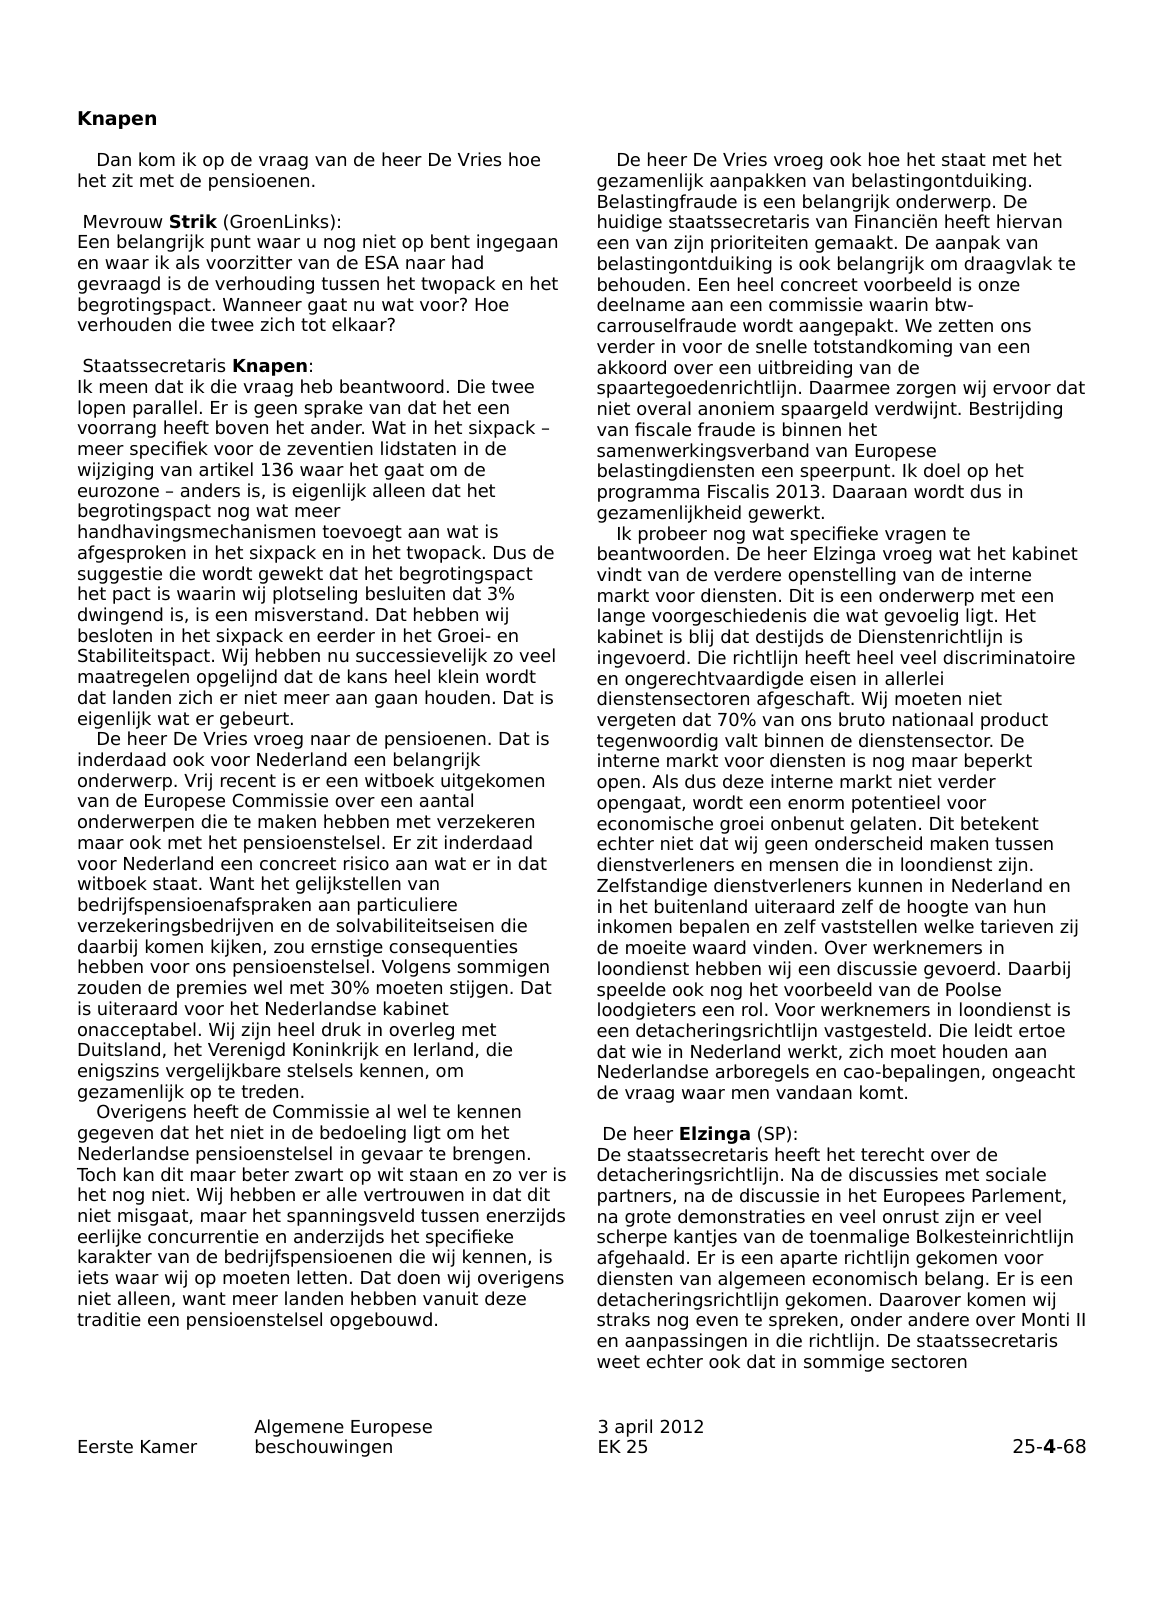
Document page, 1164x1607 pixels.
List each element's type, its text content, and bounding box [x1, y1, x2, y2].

text De heer Elzinga (SP): [596, 1124, 1087, 1144]
text Ik meen dat ik die vraag heb beantwoord. Die twee lopen parallel. Er is geen sprake van dat het een voorrang heeft boven het ander. Wat in het sixpack – meer specifiek voor de zeventien lidstaten in de wijziging van artikel 136 waar het gaat om de eurozone – anders is, is eigenlijk alleen dat het begrotingspact nog wat meer handhavingsmechanismen toevoegt aan wat is afgesproken in het sixpack en in het twopack. Dus de suggestie die wordt gewekt dat het begrotingspact het pact is waarin wij plotseling besluiten dat 3% dwingend is, is een misverstand. Dat hebben wij besloten in het sixpack en eerder in het Groei- en Stabiliteitspact. Wij hebben nu successievelijk zo veel maatregelen opgelijnd dat de kans heel klein wordt dat landen zich er niet meer aan gaan houden. Dat is eigenlijk wat er gebeurt. [77, 377, 567, 729]
text Een belangrijk punt waar u nog niet op bent ingegaan en waar ik als voorzitter van de ESA naar had gevraagd is de verhouding tussen het twopack en het begrotingspact. Wanneer gaat nu wat voor? Hoe verhouden die twee zich tot elkaar? [77, 232, 567, 336]
text De staatssecretaris heeft het terecht over de detacheringsrichtlijn. Na de discussies met sociale partners, na de discussie in het Europees Parlement, na grote demonstraties en veel onrust zijn er veel scherpe kantjes van de toenmalige Bolkesteinrichtlijn afgehaald. Er is een aparte richtlijn gekomen voor diensten van algemeen economisch belang. Er is een detacheringsrichtlijn gekomen. Daarover komen wij straks nog even te spreken, onder andere over Monti II en aanpassingen in die richtlijn. De staatssecretaris weet echter ook dat in sommige sectoren [596, 1144, 1087, 1372]
text Staatssecretaris Knapen: [77, 356, 567, 377]
text Mevrouw Strik (GroenLinks): [77, 212, 567, 232]
text Overigens heeft de Commissie al wel te kennen gegeven dat het niet in de bedoeling ligt om het Nederlandse pensioenstelsel in gevaar te brengen. Toch kan dit maar beter zwart op wit staan en zo ver is het nog niet. Wij hebben er alle vertrouwen in dat dit niet misgaat, maar het spanningsveld tussen enerzijds eerlijke concurrentie en anderzijds het specifieke karakter van de bedrijfspensioenen die wij kennen, is iets waar wij op moeten letten. Dat doen wij overigens niet alleen, want meer landen hebben vanuit deze traditie een pensioenstelsel opgebouwd. [77, 1102, 567, 1330]
text De heer De Vries vroeg naar de pensioenen. Dat is inderdaad ook voor Nederland een belangrijk onderwerp. Vrij recent is er een witboek uitgekomen van de Europese Commissie over een aantal onderwerpen die te maken hebben met verzekeren maar ook met het pensioenstelsel. Er zit inderdaad voor Nederland een concreet risico aan wat er in dat witboek staat. Want het gelijkstellen van bedrijfspensioenafspraken aan particuliere verzekeringsbedrijven en de solvabiliteitseisen die daarbij komen kijken, zou ernstige consequenties hebben voor ons pensioenstelsel. Volgens sommigen zouden de premies wel met 30% moeten stijgen. Dat is uiteraard voor het Nederlandse kabinet onacceptabel. Wij zijn heel druk in overleg met Duitsland, het Verenigd Koninkrijk en Ierland, die enigszins vergelijkbare stelsels kennen, om gezamenlijk op te treden. [77, 729, 567, 1102]
text Ik probeer nog wat specifieke vragen te beantwoorden. De heer Elzinga vroeg wat het kabinet vindt van de verdere openstelling van de interne markt voor diensten. Dit is een onderwerp met een lange voorgeschiedenis die wat gevoelig ligt. Het kabinet is blij dat destijds de Dienstenrichtlijn is ingevoerd. Die richtlijn heeft heel veel discriminatoire en ongerechtvaardigde eisen in allerlei dienstensectoren afgeschaft. Wij moeten niet vergeten dat 70% van ons bruto nationaal product tegenwoordig valt binnen de dienstensector. De interne markt voor diensten is nog maar beperkt open. Als dus deze interne markt niet verder opengaat, wordt een enorm potentieel voor economische groei onbenut gelaten. Dit betekent echter niet dat wij geen onderscheid maken tussen dienstverleners en mensen die in loondienst zijn. Zelfstandige dienstverleners kunnen in Nederland en in het buitenland uiteraard zelf de hoogte van hun inkomen bepalen en zelf vaststellen welke tarieven zij de moeite waard vinden. Over werknemers in loondienst hebben wij een discussie gevoerd. Daarbij speelde ook nog het voorbeeld van de Poolse loodgieters een rol. Voor werknemers in loondienst is een detacheringsrichtlijn vastgesteld. Die leidt ertoe dat wie in Nederland werkt, zich moet houden aan Nederlandse arboregels en cao-bepalingen, ongeacht de vraag waar men vandaan komt. [596, 523, 1087, 1104]
text De heer De Vries vroeg ook hoe het staat met het gezamenlijk aanpakken van belastingontduiking. Belastingfraude is een belangrijk onderwerp. De huidige staatssecretaris van Financiën heeft hiervan een van zijn prioriteiten gemaakt. De aanpak van belastingontduiking is ook belangrijk om draagvlak te behouden. Een heel concreet voorbeeld is onze deelname aan een commissie waarin btw-carrouselfraude wordt aangepakt. We zetten ons verder in voor de snelle totstandkoming van een akkoord over een uitbreiding van de spaartegoedenrichtlijn. Daarmee zorgen wij ervoor dat niet overal anoniem spaargeld verdwijnt. Bestrijding van fiscale fraude is binnen het samenwerkingsverband van Europese belastingdiensten een speerpunt. Ik doel op het programma Fiscalis 2013. Daaraan wordt dus in gezamenlijkheid gewerkt. [596, 150, 1087, 523]
text Dan kom ik op de vraag van de heer De Vries hoe het zit met de pensioenen. [77, 150, 567, 192]
